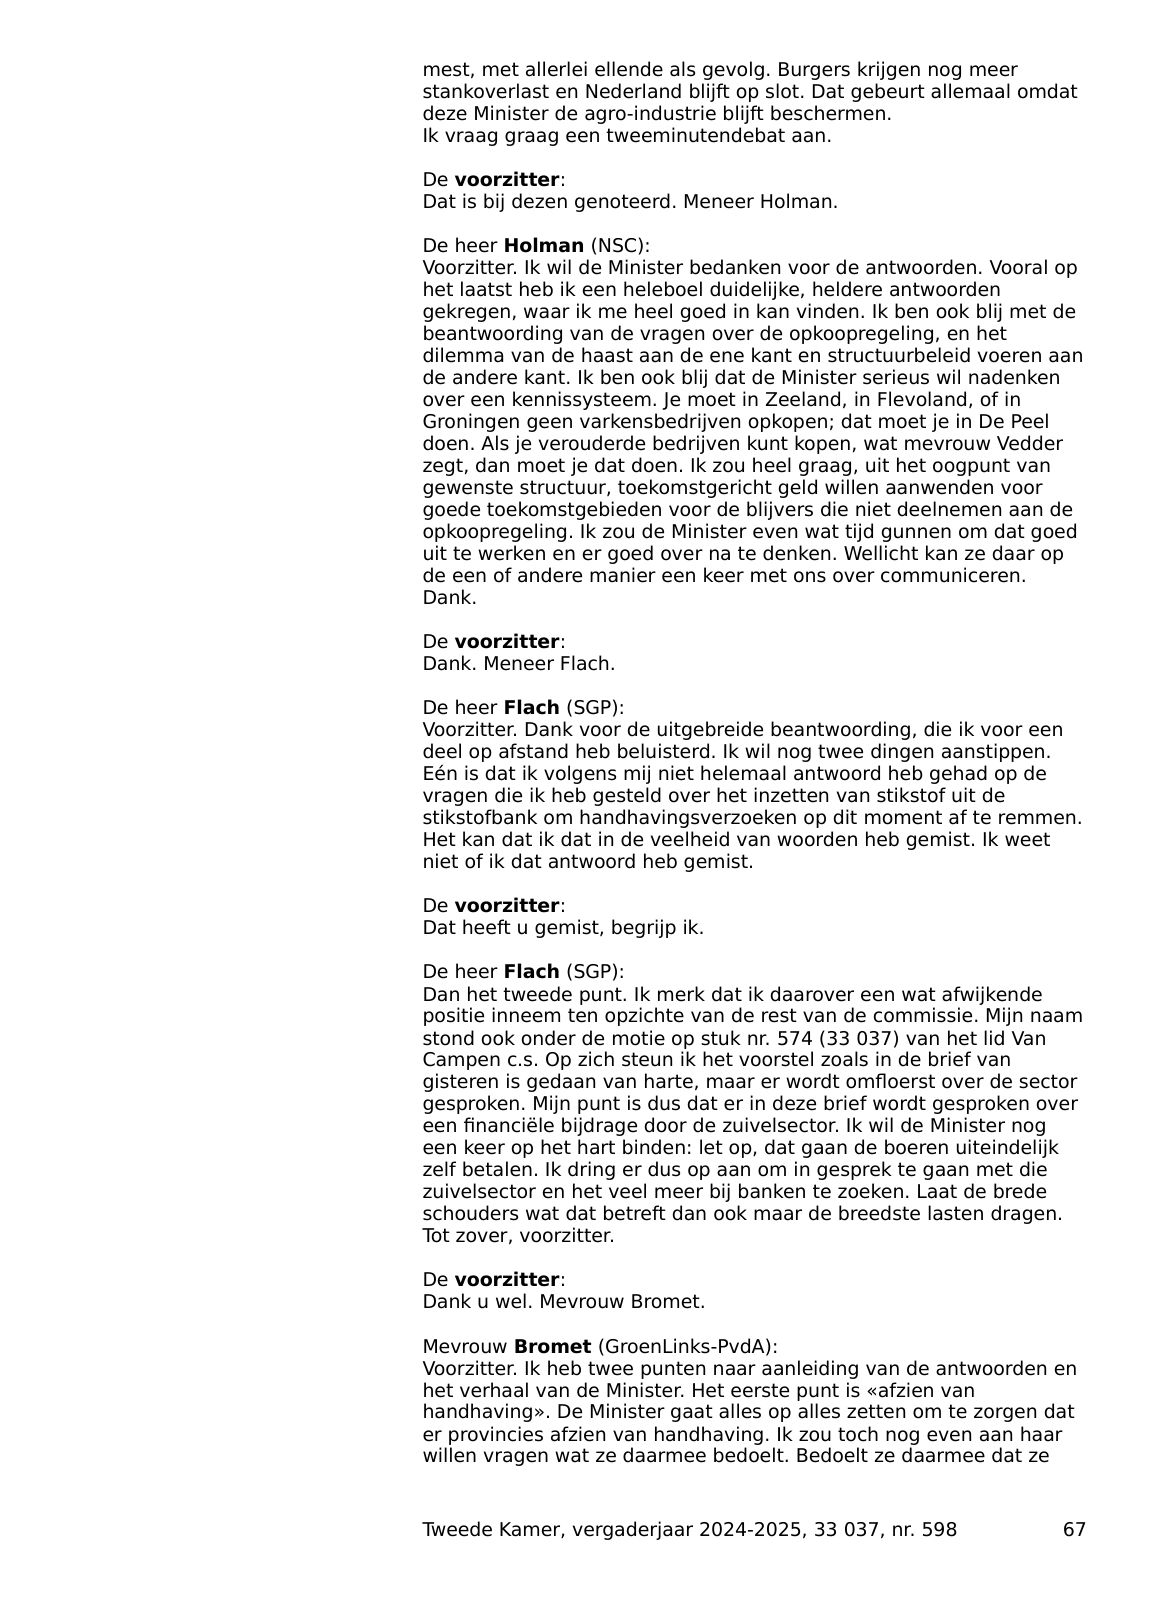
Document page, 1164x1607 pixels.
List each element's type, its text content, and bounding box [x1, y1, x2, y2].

text Tot zover, voorzitter. [422, 1225, 1087, 1247]
text Dank. Meneer Flach. [422, 653, 1087, 675]
text De voorzitter: [422, 895, 1087, 917]
text Dat is bij dezen genoteerd. Meneer Holman. [422, 191, 1087, 213]
text Dat heeft u gemist, begrijp ik. [422, 917, 1087, 939]
text Dank u wel. Mevrouw Bromet. [422, 1291, 1087, 1313]
text mest, met allerlei ellende als gevolg. Burgers krijgen nog meer stankoverlast en Nederland blijft op slot. Dat gebeurt allemaal omdat deze Minister de agro-industrie blijft beschermen. [422, 59, 1087, 125]
text Ik vraag graag een tweeminutendebat aan. [422, 125, 1087, 147]
text De heer Flach (SGP): [422, 961, 1087, 983]
text Voorzitter. Dank voor de uitgebreide beantwoording, die ik voor een deel op afstand heb beluisterd. Ik wil nog twee dingen aanstippen. Eén is dat ik volgens mij niet helemaal antwoord heb gehad op de vragen die ik heb gesteld over het inzetten van stikstof uit de stikstofbank om handhavingsverzoeken op dit moment af te remmen. Het kan dat ik dat in de veelheid van woorden heb gemist. Ik weet niet of ik dat antwoord heb gemist. [422, 719, 1087, 873]
text Voorzitter. Ik heb twee punten naar aanleiding van de antwoorden en het verhaal van de Minister. Het eerste punt is «afzien van handhaving». De Minister gaat alles op alles zetten om te zorgen dat er provincies afzien van handhaving. Ik zou toch nog even aan haar willen vragen wat ze daarmee bedoelt. Bedoelt ze daarmee dat ze [422, 1357, 1087, 1467]
text De voorzitter: [422, 1269, 1087, 1291]
text De voorzitter: [422, 631, 1087, 653]
text Mevrouw Bromet (GroenLinks-PvdA): [422, 1336, 1087, 1357]
text Dan het tweede punt. Ik merk dat ik daarover een wat afwijkende positie inneem ten opzichte van de rest van de commissie. Mijn naam stond ook onder de motie op stuk nr. 574 (33 037) van het lid Van Campen c.s. Op zich steun ik het voorstel zoals in de brief van gisteren is gedaan van harte, maar er wordt omfloerst over de sector gesproken. Mijn punt is dus dat er in deze brief wordt gesproken over een financiële bijdrage door de zuivelsector. Ik wil de Minister nog een keer op het hart binden: let op, dat gaan de boeren uiteindelijk zelf betalen. Ik dring er dus op aan om in gesprek te gaan met die zuivelsector en het veel meer bij banken te zoeken. Laat de brede schouders wat dat betreft dan ook maar de breedste lasten dragen. [422, 983, 1087, 1225]
text De heer Holman (NSC): [422, 235, 1087, 257]
text Dank. [422, 587, 1087, 609]
text De heer Flach (SGP): [422, 697, 1087, 719]
text De voorzitter: [422, 169, 1087, 191]
text Voorzitter. Ik wil de Minister bedanken voor de antwoorden. Vooral op het laatst heb ik een heleboel duidelijke, heldere antwoorden gekregen, waar ik me heel goed in kan vinden. Ik ben ook blij met de beantwoording van de vragen over de opkoopregeling, en het dilemma van de haast aan de ene kant en structuurbeleid voeren aan de andere kant. Ik ben ook blij dat de Minister serieus wil nadenken over een kennissysteem. Je moet in Zeeland, in Flevoland, of in Groningen geen varkensbedrijven opkopen; dat moet je in De Peel doen. Als je verouderde bedrijven kunt kopen, wat mevrouw Vedder zegt, dan moet je dat doen. Ik zou heel graag, uit het oogpunt van gewenste structuur, toekomstgericht geld willen aanwenden voor goede toekomstgebieden voor de blijvers die niet deelnemen aan de opkoopregeling. Ik zou de Minister even wat tijd gunnen om dat goed uit te werken en er goed over na te denken. Wellicht kan ze daar op de een of andere manier een keer met ons over communiceren. [422, 257, 1087, 587]
